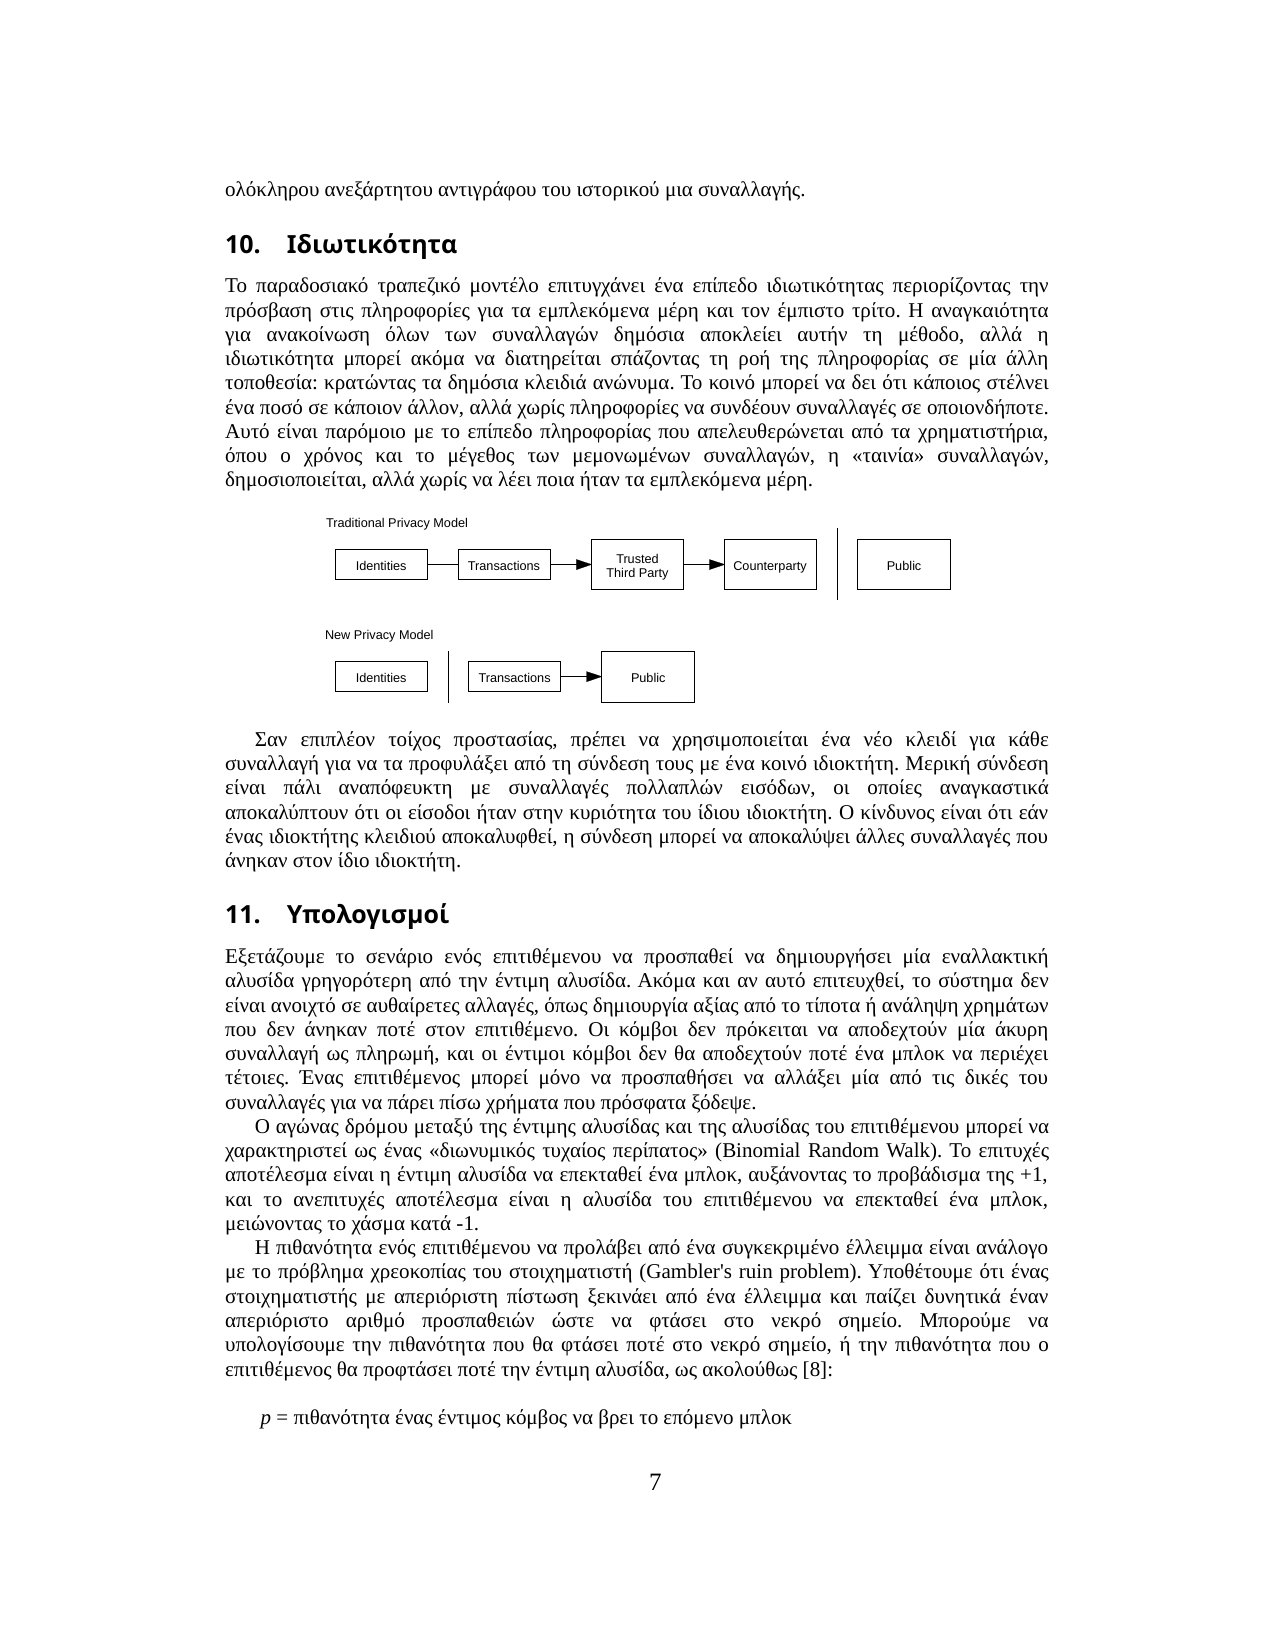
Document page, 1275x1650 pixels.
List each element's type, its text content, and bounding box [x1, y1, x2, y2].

text Ο αγώνας δρόμου μεταξύ της έντιμης αλυσίδας και της αλυσίδας του επιτιθέμενου μπορεί να χαρακτηριστεί ως ένας «διωνυμικός τυχαίος περίπατος» (Binomial Random Walk). Το επιτυχές αποτέλεσμα είναι η έντιμη αλυσίδα να επεκταθεί ένα μπλοκ, αυξάνοντας το προβάδισμα της +1, και το ανεπιτυχές αποτέλεσμα είναι η αλυσίδα του επιτιθέμενου να επεκταθεί ένα μπλοκ, μειώνοντας το χάσμα κατά -1. [225, 1114, 1050, 1235]
text ολόκληρου ανεξάρτητου αντιγράφου του ιστορικού μια συναλλαγής. [225, 177, 1050, 201]
text Η πιθανότητα ενός επιτιθέμενου να προλάβει από ένα συγκεκριμένο έλλειμμα είναι ανάλογο με το πρόβλημα χρεοκοπίας του στοιχηματιστή (Gambler's ruin problem). Υποθέτουμε ότι ένας στοιχηματιστής με απεριόριστη πίστωση ξεκινάει από ένα έλλειμμα και παίζει δυνητικά έναν απεριόριστο αριθμό προσπαθειών ώστε να φτάσει στο νεκρό σημείο. Μπορούμε να υπολογίσουμε την πιθανότητα που θα φτάσει ποτέ στο νεκρό σημείο, ή την πιθανότητα που ο επιτιθέμενος θα προφτάσει ποτέ την έντιμη αλυσίδα, ως ακολούθως [8]: [225, 1235, 1050, 1381]
text Εξετάζουμε το σενάριο ενός επιτιθέμενου να προσπαθεί να δημιουργήσει μία εναλλακτική αλυσίδα γρηγορότερη από την έντιμη αλυσίδα. Ακόμα και αν αυτό επιτευχθεί, το σύστημα δεν είναι ανοιχτό σε αυθαίρετες αλλαγές, όπως δημιουργία αξίας από το τίποτα ή ανάληψη χρημάτων που δεν άνηκαν ποτέ στον επιτιθέμενο. Οι κόμβοι δεν πρόκειται να αποδεχτούν μία άκυρη συναλλαγή ως πληρωμή, και οι έντιμοι κόμβοι δεν θα αποδεχτούν ποτέ ένα μπλοκ να περιέχει τέτοιες. Ένας επιτιθέμενος μπορεί μόνο να προσπαθήσει να αλλάξει μία από τις δικές του συναλλαγές για να πάρει πίσω χρήματα που πρόσφατα ξόδεψε. [225, 944, 1050, 1114]
text p = πιθανότητα ένας έντιμος κόμβος να βρει το επόμενο μπλοκ [260, 1405, 1050, 1429]
subtitle 11. Υπολογισμοί [225, 897, 1050, 931]
text Σαν επιπλέον τοίχος προστασίας, πρέπει να χρησιμοποιείται ένα νέο κλειδί για κάθε συναλλαγή για να τα προφυλάξει από τη σύνδεση τους με ένα κοινό ιδιοκτήτη. Μερική σύνδεση είναι πάλι αναπόφευκτη με συναλλαγές πολλαπλών εισόδων, οι οποίες αναγκαστικά αποκαλύπτουν ότι οι είσοδοι ήταν στην κυριότητα του ίδιου ιδιοκτήτη. Ο κίνδυνος είναι ότι εάν ένας ιδιοκτήτης κλειδιού αποκαλυφθεί, η σύνδεση μπορεί να αποκαλύψει άλλες συναλλαγές που άνηκαν στον ίδιο ιδιοκτήτη. [225, 727, 1050, 872]
text Το παραδοσιακό τραπεζικό μοντέλο επιτυγχάνει ένα επίπεδο ιδιωτικότητας περιορίζοντας την πρόσβαση στις πληροφορίες για τα εμπλεκόμενα μέρη και τον έμπιστο τρίτο. Η αναγκαιότητα για ανακοίνωση όλων των συναλλαγών δημόσια αποκλείει αυτήν τη μέθοδο, αλλά η ιδιωτικότητα μπορεί ακόμα να διατηρείται σπάζοντας τη ροή της πληροφορίας σε μία άλλη τοποθεσία: κρατώντας τα δημόσια κλειδιά ανώνυμα. Το κοινό μπορεί να δει ότι κάποιος στέλνει ένα ποσό σε κάποιον άλλον, αλλά χωρίς πληροφορίες να συνδέουν συναλλαγές σε οποιονδήποτε. Αυτό είναι παρόμοιο με το επίπεδο πληροφορίας που απελευθερώνεται από τα χρηματιστήρια, όπου ο χρόνος και το μέγεθος των μεμονωμένων συναλλαγών, η «ταινία» συναλλαγών, δημοσιοποιείται, αλλά χωρίς να λέει ποια ήταν τα εμπλεκόμενα μέρη. [225, 273, 1050, 491]
subtitle 10. Ιδιωτικότητα [225, 226, 1050, 261]
